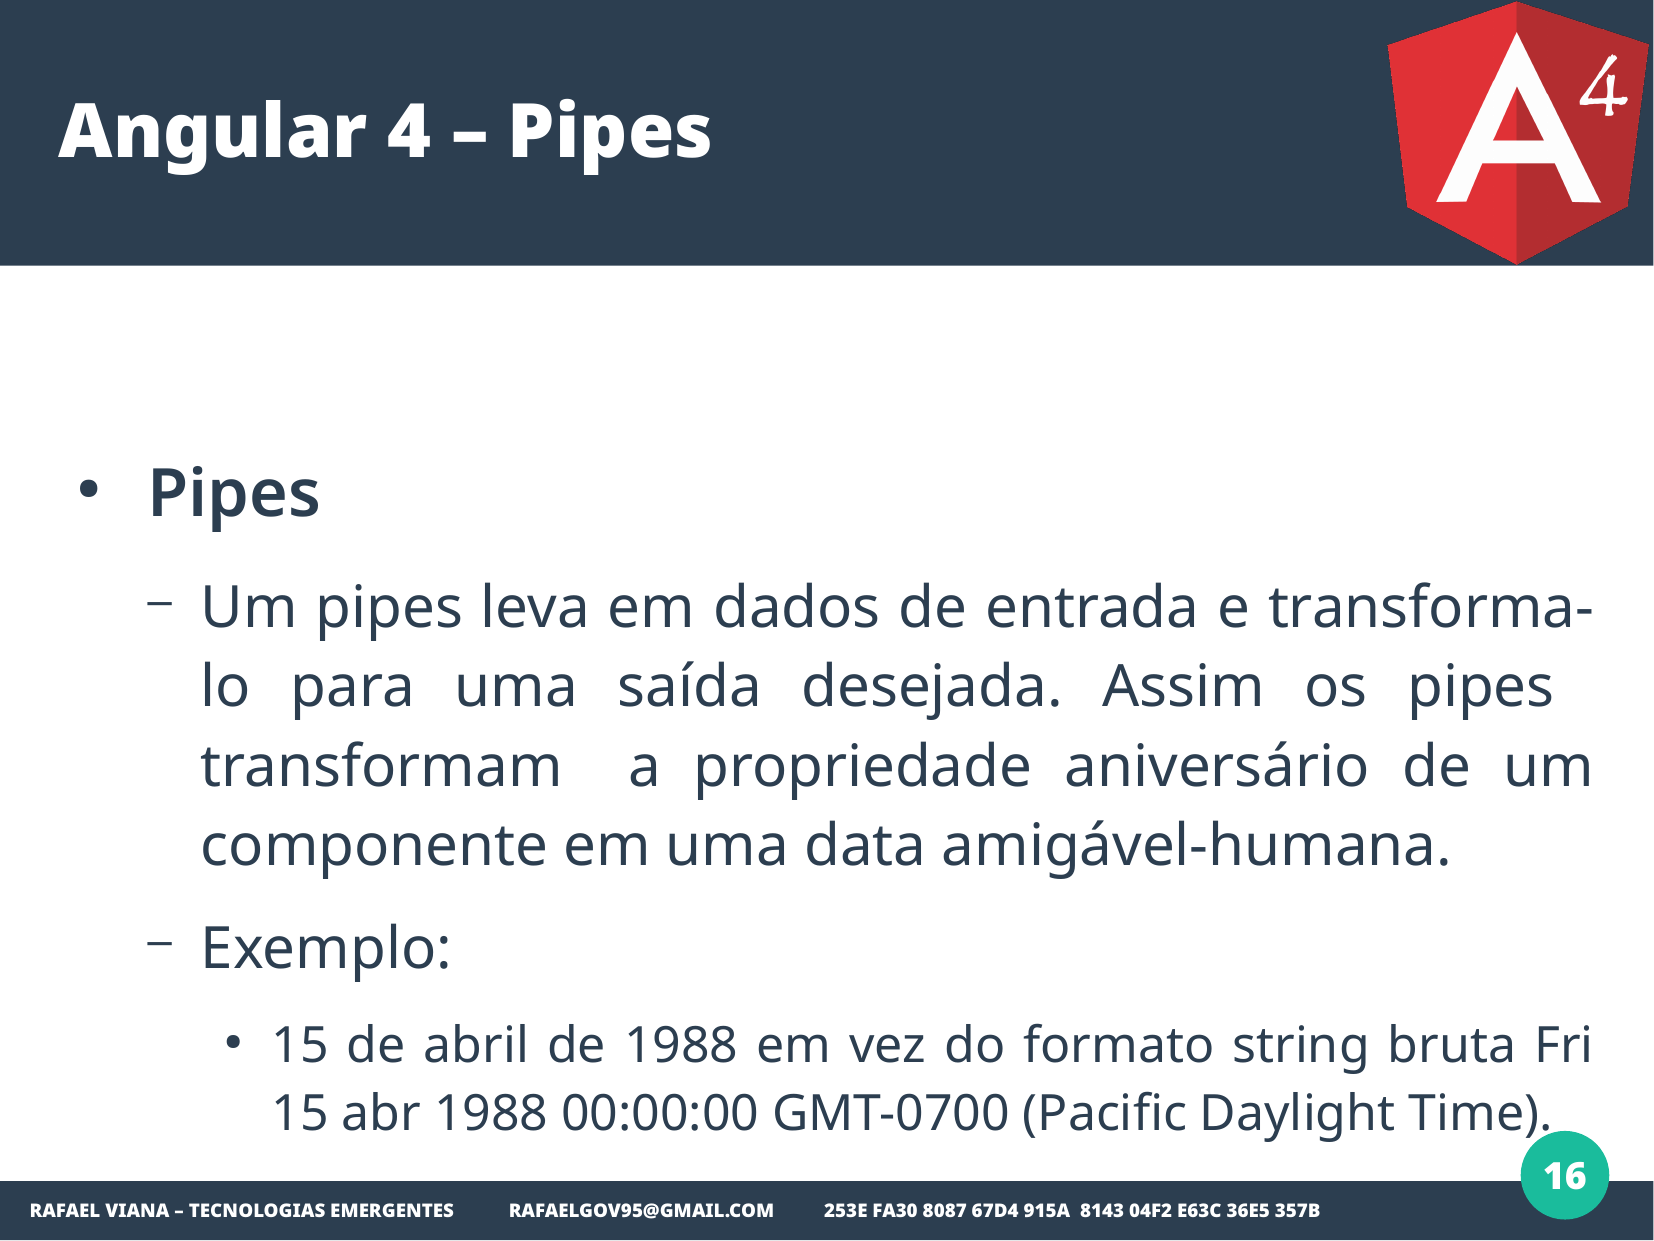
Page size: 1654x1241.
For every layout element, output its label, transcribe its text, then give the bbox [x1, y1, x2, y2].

picture [1387, 0, 1654, 266]
list Pipes Um pipes leva em dados de entrada e transforma-lo para uma saída desejada. Assim os pipes transformam a propriedade aniversário de um componente em uma data amigável-humana. Exemplo: 15 de abril de 1988 em vez do formato string bruta Fri 15 abr 1988 00:00:00 GMT-0700 (Pacific Daylight Time). [59, 324, 1595, 1152]
title Angular 4 – Pipes [59, 49, 1387, 207]
text_box RAFAEL VIANA – TECNOLOGIAS EMERGENTES RAFAELGOV95@GMAIL.COM 253E FA30 8087 67D4 915A 8143 04F2 E63C 36E5 357B [29, 1181, 1654, 1241]
